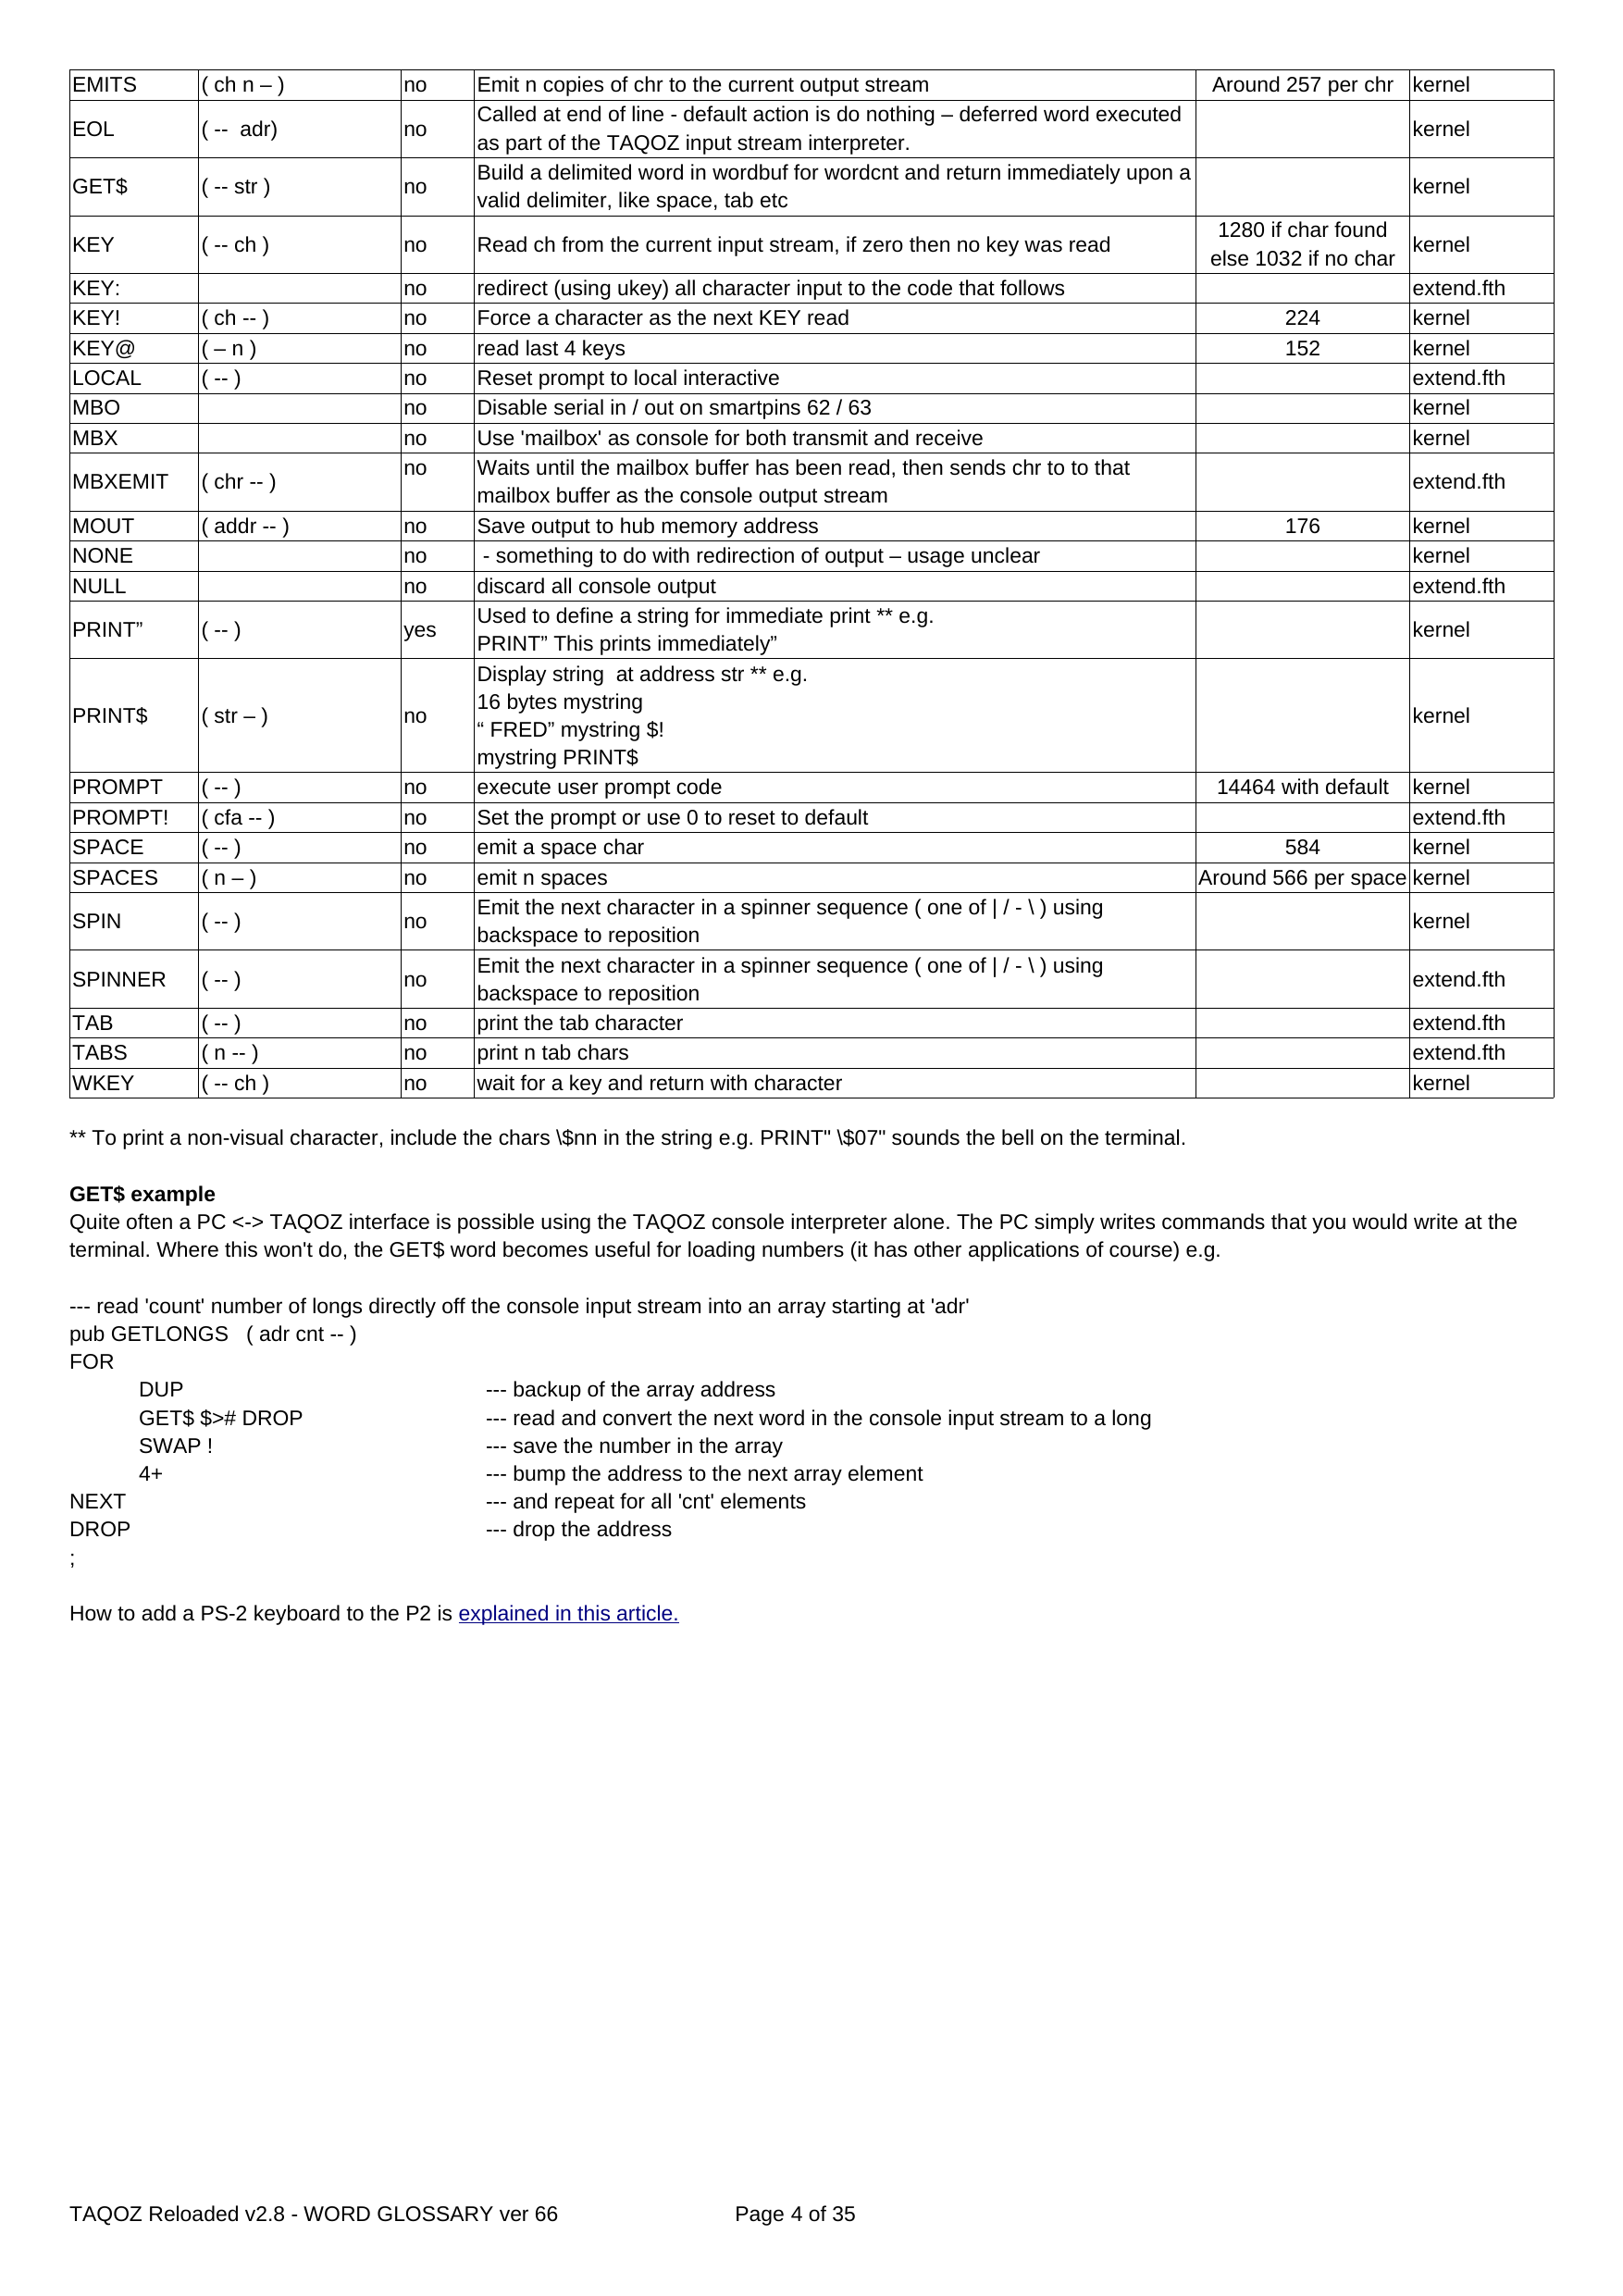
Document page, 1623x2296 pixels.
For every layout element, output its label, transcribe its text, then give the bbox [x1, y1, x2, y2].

table_cell no [402, 1038, 474, 1068]
table_cell PROMPT [70, 773, 198, 802]
table_cell no [402, 659, 474, 772]
table_cell no [402, 541, 474, 571]
table_cell Force a character as the next KEY read [475, 304, 1196, 333]
table_cell no [402, 863, 474, 892]
table_cell redirect (using ukey) all character input to the code that follows [475, 274, 1196, 303]
table_cell EMITS [70, 70, 198, 99]
table_cell [1196, 541, 1409, 571]
table_cell Use 'mailbox' as console for both transmit and receive [475, 424, 1196, 453]
table_cell no [402, 1009, 474, 1037]
table_cell emit a space char [475, 833, 1196, 863]
table_cell MBXEMIT [70, 453, 198, 511]
table_cell kernel [1410, 304, 1554, 333]
table_cell - something to do with redirection of output – usage unclear [475, 541, 1196, 571]
table_cell NULL [70, 572, 198, 601]
table_cell Used to define a string for immediate print ** e.g. PRINT” This prints immediately” [475, 602, 1196, 658]
table_cell ( -- ) [199, 833, 401, 863]
table_cell ( -- ) [199, 773, 401, 802]
table_cell kernel [1410, 394, 1554, 423]
table_cell LOCAL [70, 364, 198, 392]
table_cell extend.fth [1410, 950, 1554, 1008]
table_cell GET$ [70, 158, 198, 215]
text ** To print a non-visual character, include the chars \$nn in the string e.g. PRINT" \$07" sounds the bell on the terminal. [69, 1125, 1554, 1150]
table_cell wait for a key and return with character [475, 1069, 1196, 1098]
table_cell ( -- ch ) [199, 217, 401, 273]
text DUP --- backup of the array address [69, 1377, 1554, 1402]
table_cell [1196, 893, 1409, 949]
table_cell print n tab chars [475, 1038, 1196, 1068]
table_cell ( n -- ) [199, 1038, 401, 1068]
table_cell [199, 274, 401, 303]
table_cell SPACES [70, 863, 198, 892]
text How to add a PS-2 keyboard to the P2 is explained in this article. [69, 1601, 1554, 1625]
table_cell 224 [1196, 304, 1409, 333]
table_cell no [402, 217, 474, 273]
table_cell kernel [1410, 833, 1554, 863]
table_cell MBO [70, 394, 198, 423]
table_cell [199, 541, 401, 571]
table_cell 1280 if char found else 1032 if no char [1196, 217, 1409, 273]
table_cell Called at end of line - default action is do nothing – deferred word executed as part of the TAQOZ input stream interpreter. [475, 101, 1196, 157]
table_cell 152 [1196, 334, 1409, 363]
table_cell kernel [1410, 893, 1554, 949]
table_cell TAB [70, 1009, 198, 1037]
table_cell EOL [70, 101, 198, 157]
table_cell ( ch -- ) [199, 304, 401, 333]
table_cell kernel [1410, 773, 1554, 802]
table_cell Set the prompt or use 0 to reset to default [475, 803, 1196, 832]
table_cell Reset prompt to local interactive [475, 364, 1196, 392]
table_cell [1196, 101, 1409, 157]
table_cell ( -- ) [199, 950, 401, 1008]
table_cell ( – n ) [199, 334, 401, 363]
table_cell kernel [1410, 70, 1554, 99]
table_cell ( -- ) [199, 602, 401, 658]
table_cell [1196, 659, 1409, 772]
table_cell NONE [70, 541, 198, 571]
table_cell read last 4 keys [475, 334, 1196, 363]
table_cell kernel [1410, 541, 1554, 571]
table_cell kernel [1410, 217, 1554, 273]
table_cell [1196, 1069, 1409, 1098]
table_cell ( addr -- ) [199, 512, 401, 540]
table_cell ( -- adr) [199, 101, 401, 157]
table_cell ( str – ) [199, 659, 401, 772]
table_cell Read ch from the current input stream, if zero then no key was read [475, 217, 1196, 273]
table_cell no [402, 773, 474, 802]
table_cell KEY: [70, 274, 198, 303]
table_cell extend.fth [1410, 803, 1554, 832]
table_cell no [402, 70, 474, 99]
text Quite often a PC <-> TAQOZ interface is possible using the TAQOZ console interpreter alone. The PC simply writes commands that you would write at the terminal. Where this won't do, the GET$ word becomes useful for loading numbers (it has other applications of course) e.g. [69, 1210, 1554, 1262]
table_cell no [402, 424, 474, 453]
table_cell ( chr -- ) [199, 453, 401, 511]
table_cell extend.fth [1410, 364, 1554, 392]
table_cell 14464 with default [1196, 773, 1409, 802]
table_cell [1196, 803, 1409, 832]
table_cell MOUT [70, 512, 198, 540]
table_cell no [402, 158, 474, 215]
table_cell no [402, 394, 474, 423]
table_cell no [402, 893, 474, 949]
table_cell extend.fth [1410, 1038, 1554, 1068]
text DROP --- drop the address [69, 1517, 1554, 1542]
table_cell PRINT” [70, 602, 198, 658]
table_cell ( -- ch ) [199, 1069, 401, 1098]
table_cell 176 [1196, 512, 1409, 540]
table_cell kernel [1410, 424, 1554, 453]
table_cell KEY! [70, 304, 198, 333]
table_cell kernel [1410, 334, 1554, 363]
table_cell [1196, 950, 1409, 1008]
table_cell ( -- ) [199, 893, 401, 949]
text --- read 'count' number of longs directly off the console input stream into an array starting at 'adr' [69, 1294, 1554, 1318]
text ; [69, 1545, 1554, 1570]
table_cell [1196, 364, 1409, 392]
table_cell yes [402, 602, 474, 658]
table_cell Around 257 per chr [1196, 70, 1409, 99]
table_cell [199, 572, 401, 601]
table_cell no [402, 512, 474, 540]
text 4+ --- bump the address to the next array element [69, 1461, 1554, 1485]
table_cell no [402, 453, 474, 511]
table_cell emit n spaces [475, 863, 1196, 892]
table_cell kernel [1410, 1069, 1554, 1098]
table_cell Display string at address str ** e.g. 16 bytes mystring “ FRED” mystring $! mystring PRINT$ [475, 659, 1196, 772]
table_cell WKEY [70, 1069, 198, 1098]
table_cell kernel [1410, 659, 1554, 772]
table_cell ( -- ) [199, 364, 401, 392]
table_cell [199, 394, 401, 423]
table_cell Emit the next character in a spinner sequence ( one of | / - \ ) using backspace to reposition [475, 893, 1196, 949]
table_cell [1196, 1038, 1409, 1068]
table_cell kernel [1410, 863, 1554, 892]
table_cell ( cfa -- ) [199, 803, 401, 832]
table_cell kernel [1410, 101, 1554, 157]
table_cell no [402, 334, 474, 363]
text NEXT --- and repeat for all 'cnt' elements [69, 1489, 1554, 1514]
table_cell Emit the next character in a spinner sequence ( one of | / - \ ) using backspace to reposition [475, 950, 1196, 1008]
table_cell kernel [1410, 512, 1554, 540]
table_cell [1196, 453, 1409, 511]
table_cell 584 [1196, 833, 1409, 863]
table_cell SPIN [70, 893, 198, 949]
table_cell [1196, 394, 1409, 423]
table_cell no [402, 364, 474, 392]
text GET$ $># DROP --- read and convert the next word in the console input stream to a long [69, 1405, 1554, 1430]
table_cell TABS [70, 1038, 198, 1068]
table_cell Build a delimited word in wordbuf for wordcnt and return immediately upon a valid delimiter, like space, tab etc [475, 158, 1196, 215]
table_cell no [402, 304, 474, 333]
table_cell no [402, 803, 474, 832]
table_cell [1196, 602, 1409, 658]
table_cell no [402, 101, 474, 157]
table_cell PRINT$ [70, 659, 198, 772]
table_cell no [402, 950, 474, 1008]
table_cell KEY@ [70, 334, 198, 363]
table_cell PROMPT! [70, 803, 198, 832]
table_cell kernel [1410, 158, 1554, 215]
table_cell execute user prompt code [475, 773, 1196, 802]
table_cell extend.fth [1410, 1009, 1554, 1037]
table_cell extend.fth [1410, 453, 1554, 511]
table_cell Waits until the mailbox buffer has been read, then sends chr to to that mailbox buffer as the console output stream [475, 453, 1196, 511]
text SWAP ! --- save the number in the array [69, 1433, 1554, 1458]
table_cell [1196, 424, 1409, 453]
table_cell [1196, 572, 1409, 601]
table_cell ( n – ) [199, 863, 401, 892]
table_cell Disable serial in / out on smartpins 62 / 63 [475, 394, 1196, 423]
table_cell no [402, 833, 474, 863]
text FOR [69, 1349, 1554, 1373]
table_cell SPACE [70, 833, 198, 863]
table_cell [1196, 158, 1409, 215]
table_cell no [402, 1069, 474, 1098]
text GET$ example [69, 1182, 1554, 1206]
table_cell no [402, 274, 474, 303]
table_cell kernel [1410, 602, 1554, 658]
table_cell discard all console output [475, 572, 1196, 601]
table_cell ( ch n – ) [199, 70, 401, 99]
table_cell print the tab character [475, 1009, 1196, 1037]
table_cell Emit n copies of chr to the current output stream [475, 70, 1196, 99]
table_cell ( -- str ) [199, 158, 401, 215]
table_cell [1196, 274, 1409, 303]
table_cell Save output to hub memory address [475, 512, 1196, 540]
table_cell [199, 424, 401, 453]
table_cell MBX [70, 424, 198, 453]
table_cell Around 566 per space [1196, 863, 1409, 892]
table_cell extend.fth [1410, 572, 1554, 601]
text pub GETLONGS ( adr cnt -- ) [69, 1322, 1554, 1346]
table_cell no [402, 572, 474, 601]
table_cell KEY [70, 217, 198, 273]
table_cell [1196, 1009, 1409, 1037]
table_cell extend.fth [1410, 274, 1554, 303]
table_cell SPINNER [70, 950, 198, 1008]
table_cell ( -- ) [199, 1009, 401, 1037]
